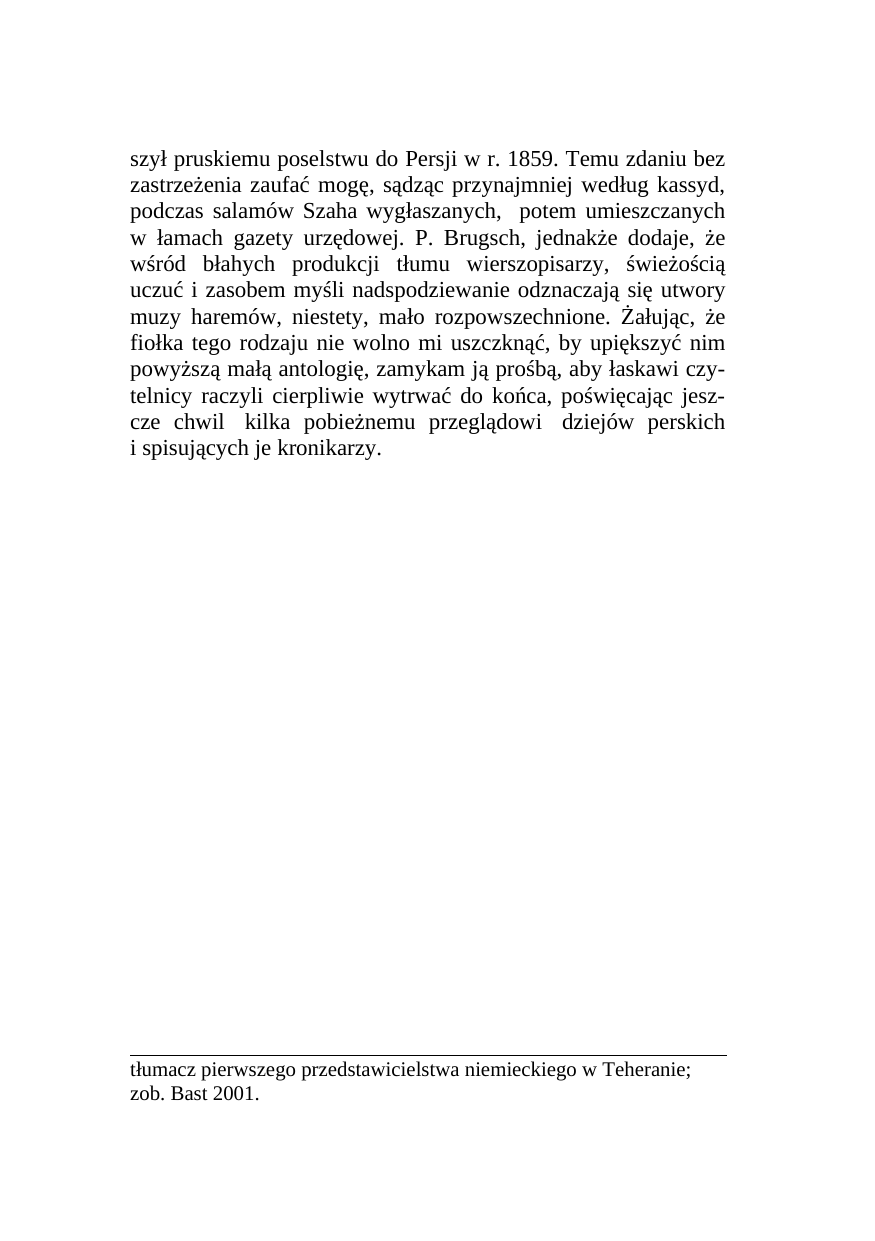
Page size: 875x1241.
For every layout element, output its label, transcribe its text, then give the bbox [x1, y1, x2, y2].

text tłumacz pierwszego przedstawicielstwa niemieckiego w Teheranie; zob. Bast 2001. [130, 1057, 714, 1105]
text szył pruskiemu poselstwu do Persji w r. 1859. Temu zdaniu bez zastrzeżenia zaufać mogę, sądząc przynajmniej według kassyd, podczas salamów Szaha wygłaszanych, potem umieszczanych w łamach gazety urzędowej. P. Brugsch, jednakże dodaje, że wśród błahych produkcji tłumu wierszopisarzy, świeżością uczuć i zasobem myśli nadspodziewanie odznaczają się utwory muzy haremów, niestety, mało rozpowszechnione. Żałując, że fiołka tego rodzaju nie wolno mi uszczknąć, by upiększyć nim powyższą małą antologię, zamykam ją prośbą, aby łaskawi czy- telnicy raczyli cierpliwie wytrwać do końca, poświęcając jesz- cze chwil kilka pobieżnemu przeglądowi dziejów perskich i spisujących je kronikarzy. [130, 144, 726, 461]
